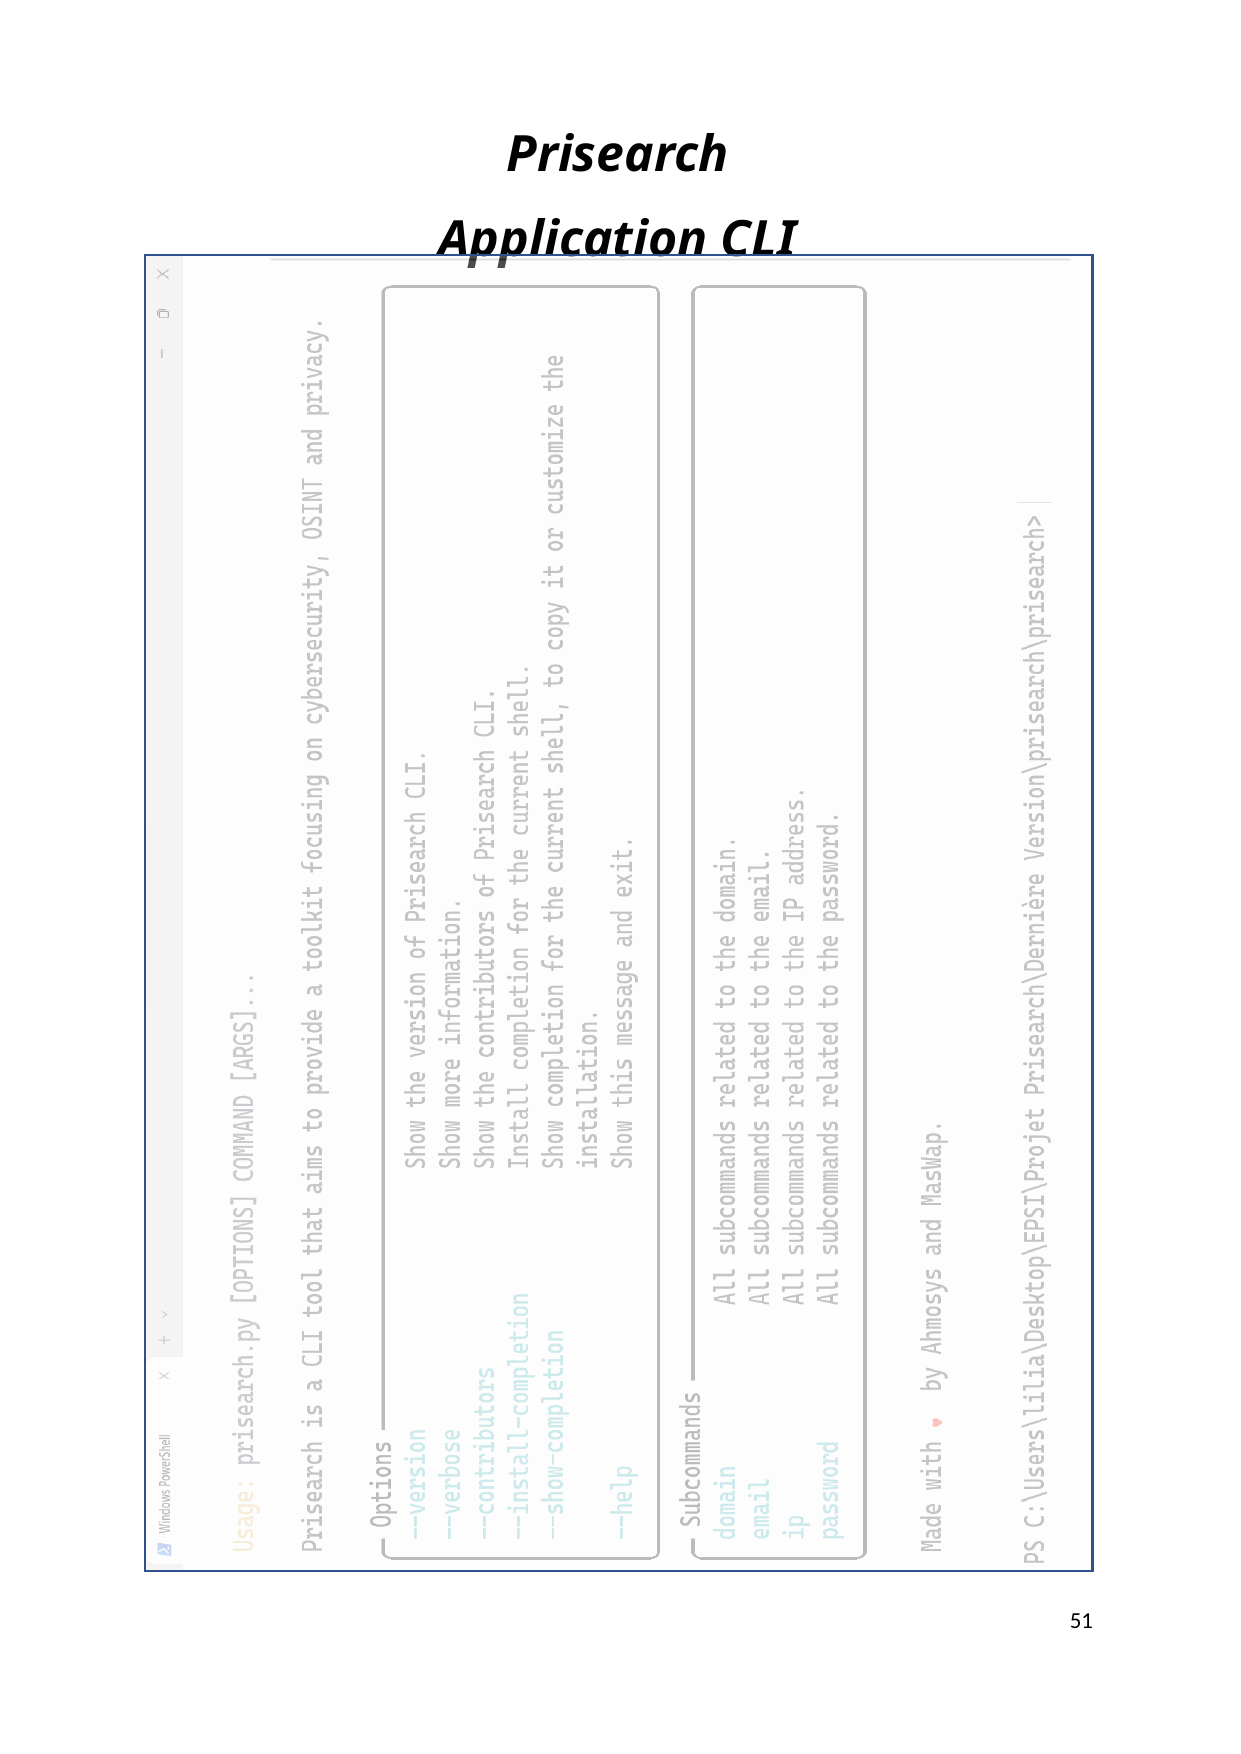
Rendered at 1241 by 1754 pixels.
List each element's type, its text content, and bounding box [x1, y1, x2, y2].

text Application CLI [148, 203, 1093, 254]
text Prisearch [148, 118, 1093, 187]
